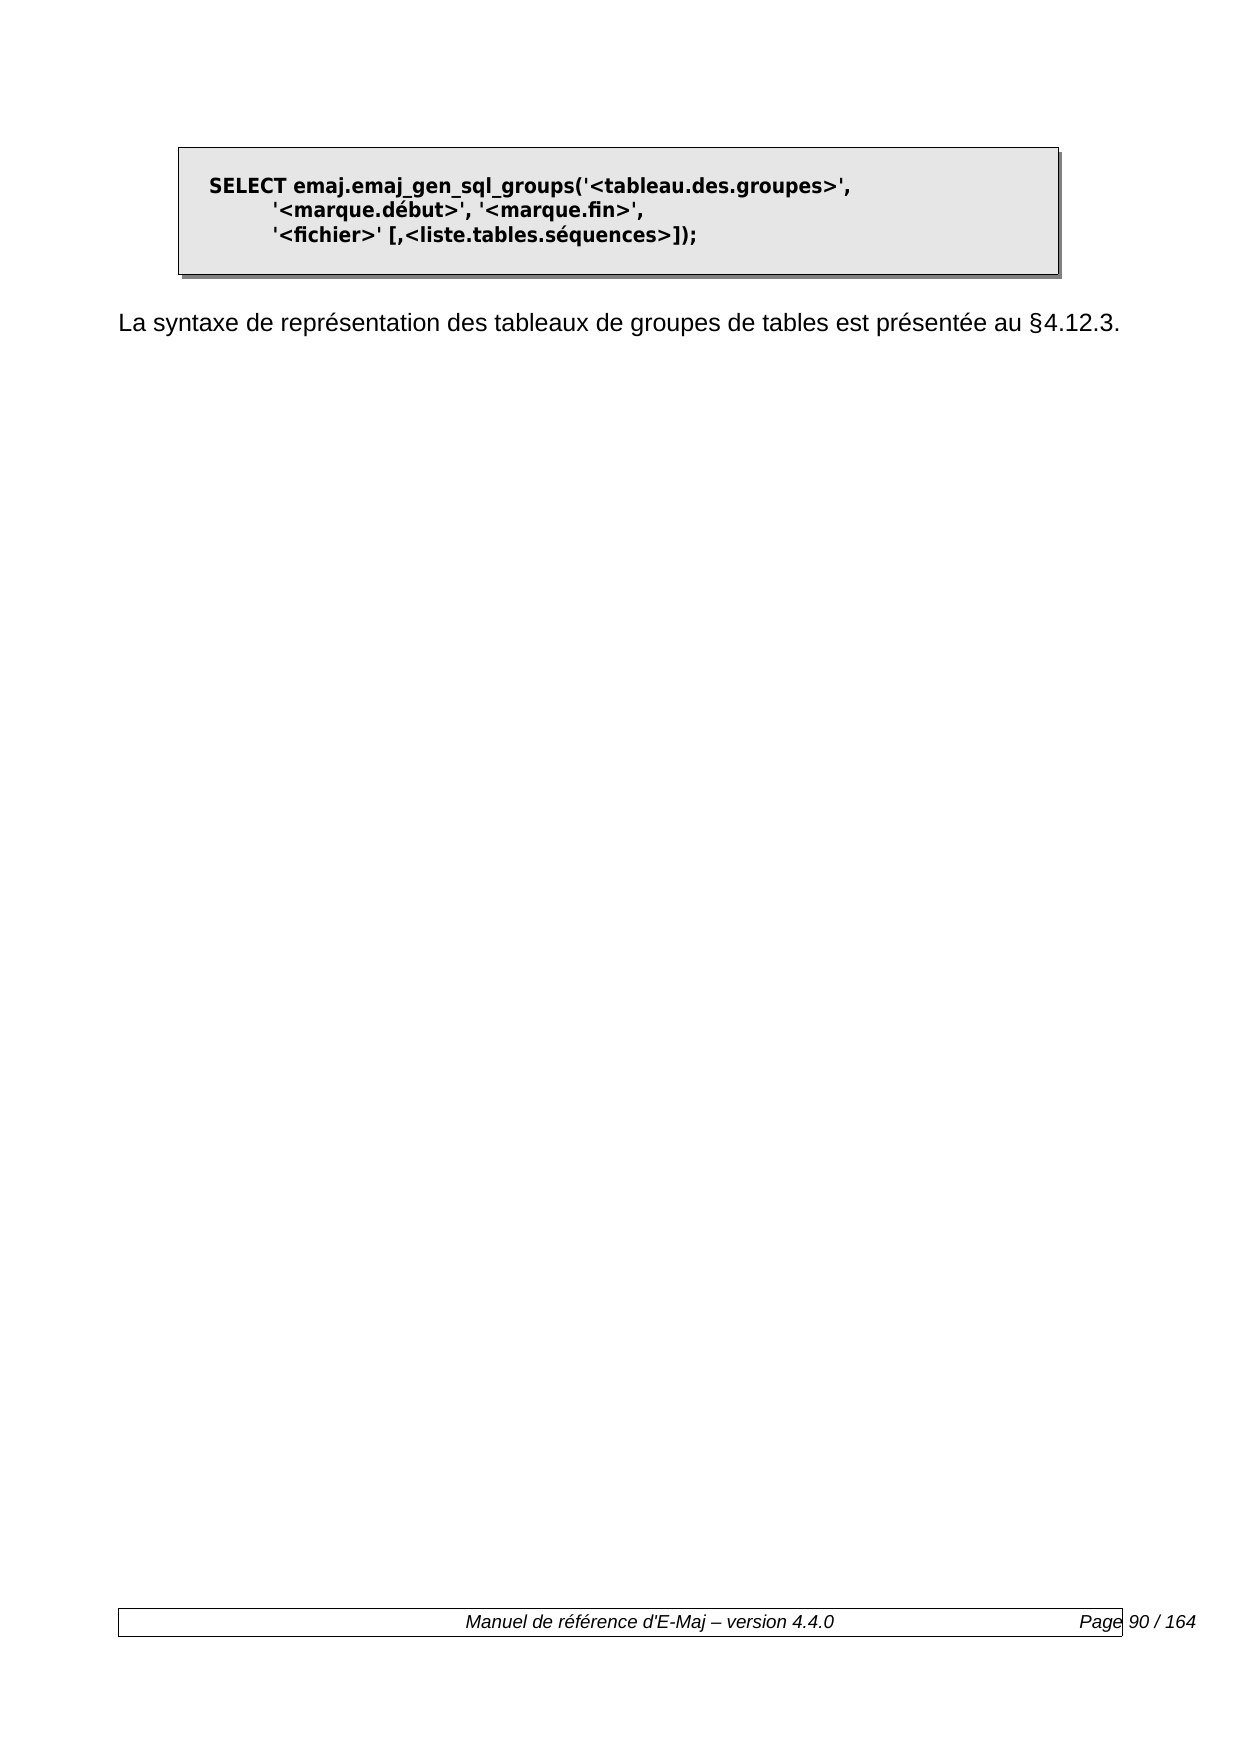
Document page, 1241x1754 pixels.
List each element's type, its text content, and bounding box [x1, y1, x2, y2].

text La syntaxe de représentation des tableaux de groupes de tables est présentée au §4.12.3. [118, 308, 1122, 336]
text SELECT emaj.emaj_gen_sql_groups('<tableau.des.groupes>', '<marque.début>', '<marque.fin>', '<fichier>' [,<liste.tables.séquences>]); [179, 171, 1058, 244]
